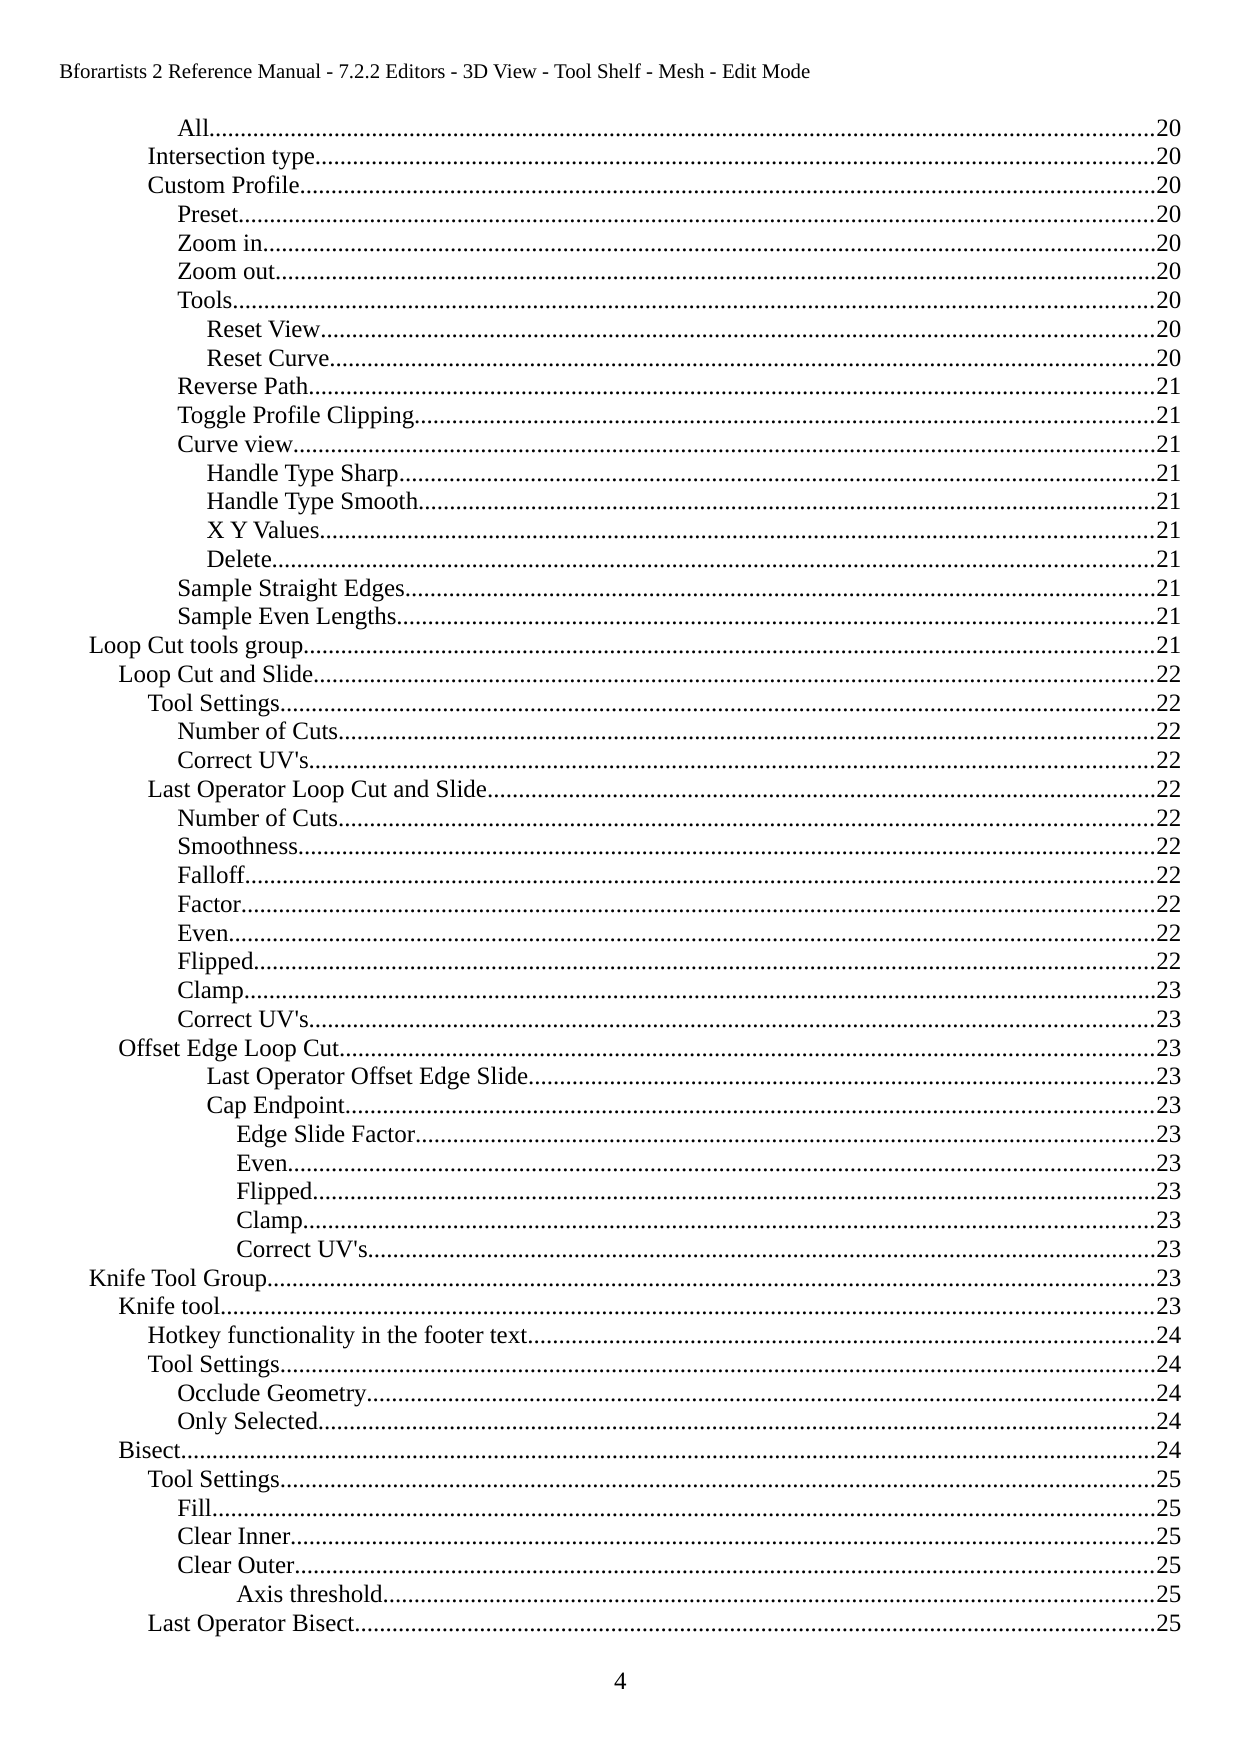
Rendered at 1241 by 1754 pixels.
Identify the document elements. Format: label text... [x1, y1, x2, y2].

text Clear Outer 25 [177, 1550, 1181, 1579]
text Falloff 22 [177, 860, 1181, 889]
text Reverse Path 21 [177, 371, 1181, 400]
text Hotkey functionality in the footer text 24 [147, 1320, 1181, 1349]
text Handle Type Smooth 21 [206, 486, 1181, 515]
text Curve view 21 [177, 429, 1181, 458]
text Correct UV's 23 [236, 1234, 1181, 1263]
text X Y Values 21 [206, 515, 1181, 544]
text Tools 20 [177, 285, 1181, 314]
text Toggle Profile Clipping 21 [177, 400, 1181, 429]
text All 20 [177, 113, 1181, 141]
text Even 23 [236, 1148, 1181, 1176]
text Flipped 23 [236, 1176, 1181, 1205]
text Preset 20 [177, 199, 1181, 228]
text Offset Edge Loop Cut 23 [118, 1033, 1181, 1061]
text Loop Cut and Slide 22 [118, 659, 1181, 688]
text Sample Even Lengths 21 [177, 601, 1181, 630]
text Even 22 [177, 918, 1181, 946]
text Occlude Geometry 24 [177, 1378, 1181, 1406]
text Cap Endpoint 23 [206, 1090, 1181, 1119]
text Reset View 20 [206, 314, 1181, 343]
text Correct UV's 23 [177, 1004, 1181, 1033]
text Clear Inner 25 [177, 1521, 1181, 1550]
text Last Operator Bisect 25 [147, 1608, 1181, 1636]
text Number of Cuts 22 [177, 803, 1181, 831]
text Factor 22 [177, 889, 1181, 918]
text Delete 21 [206, 544, 1181, 573]
text Bisect 24 [118, 1435, 1181, 1464]
text Knife Tool Group 23 [88, 1263, 1181, 1291]
text Tool Settings 24 [147, 1349, 1181, 1378]
text Edge Slide Factor 23 [236, 1119, 1181, 1148]
text Intersection type 20 [147, 141, 1181, 170]
text Loop Cut tools group 21 [88, 630, 1181, 659]
text Knife tool 23 [118, 1291, 1181, 1320]
text Correct UV's 22 [177, 745, 1181, 774]
text Custom Profile 20 [147, 170, 1181, 199]
text Number of Cuts 22 [177, 716, 1181, 745]
text Smoothness 22 [177, 831, 1181, 860]
text Only Selected 24 [177, 1406, 1181, 1435]
text Tool Settings 25 [147, 1464, 1181, 1493]
text Last Operator Offset Edge Slide 23 [206, 1061, 1181, 1090]
text Zoom in 20 [177, 228, 1181, 256]
text Handle Type Sharp 21 [206, 458, 1181, 486]
text Flipped 22 [177, 946, 1181, 975]
text Sample Straight Edges 21 [177, 573, 1181, 601]
text Clamp 23 [177, 975, 1181, 1004]
text Axis threshold 25 [236, 1579, 1181, 1608]
text Tool Settings 22 [147, 688, 1181, 716]
text Zoom out 20 [177, 256, 1181, 285]
text Last Operator Loop Cut and Slide 22 [147, 774, 1181, 803]
text Reset Curve 20 [206, 343, 1181, 371]
text Fill 25 [177, 1493, 1181, 1521]
text Clamp 23 [236, 1205, 1181, 1234]
